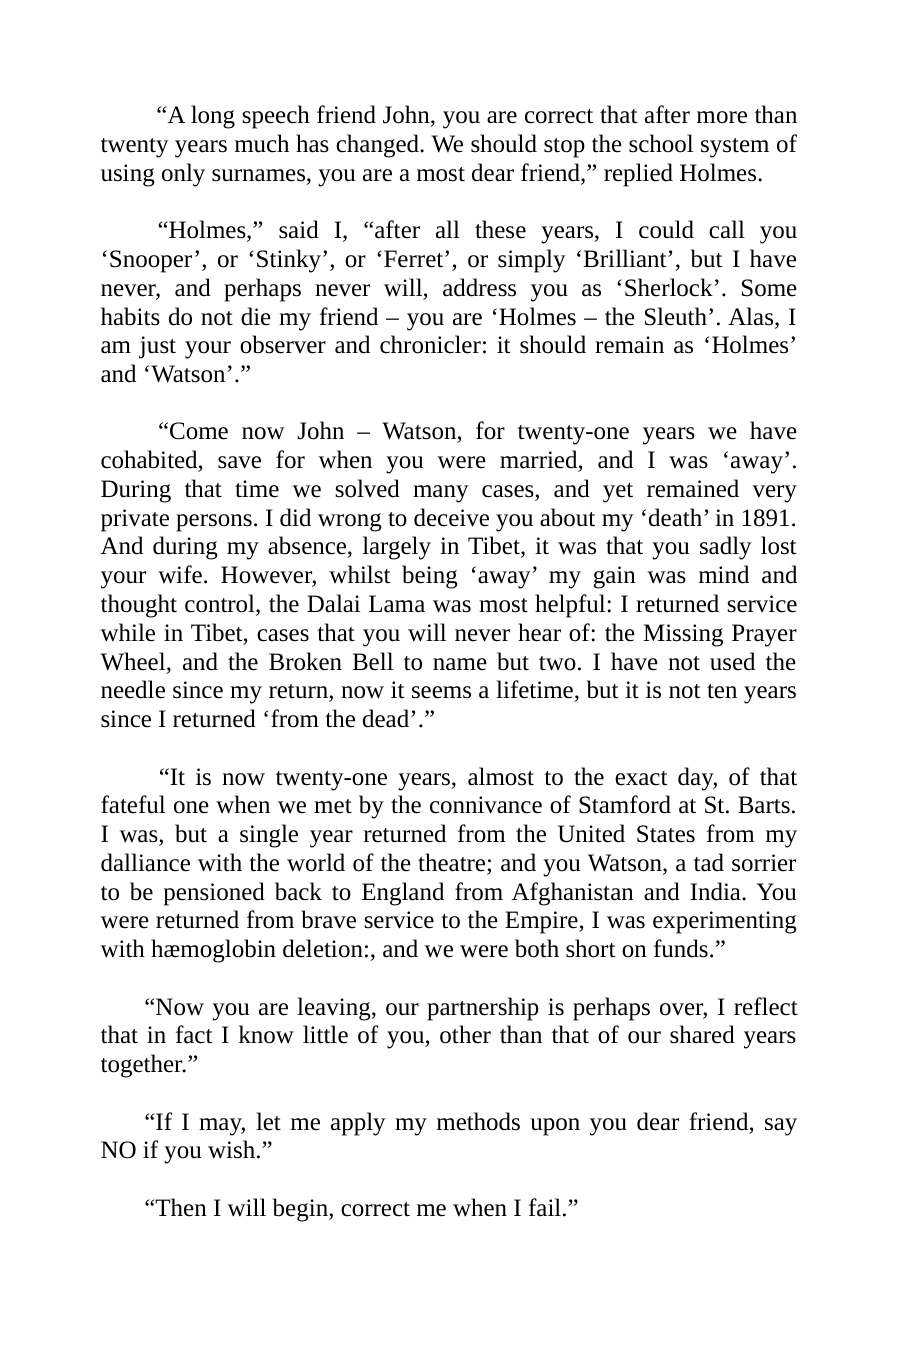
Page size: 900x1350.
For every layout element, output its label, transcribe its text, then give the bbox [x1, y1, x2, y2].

text “Come now John – Watson, for twenty-one years we have cohabited, save for when you were married, and I was ‘away’. During that time we solved many cases, and yet remained very private persons. I did wrong to deceive you about my ‘death’ in 1891. And during my absence, largely in Tibet, it was that you sadly lost your wife. However, whilst being ‘away’ my gain was mind and thought control, the Dalai Lama was most helpful: I returned service while in Tibet, cases that you will never hear of: the Missing Prayer Wheel, and the Broken Bell to name but two. I have not used the needle since my return, now it seems a lifetime, but it is not ten years since I returned ‘from the dead’.” [100, 417, 798, 733]
text “If I may, let me apply my methods upon you dear friend, say NO if you wish.” [100, 1107, 798, 1164]
text “It is now twenty-one years, almost to the exact day, of that fateful one when we met by the connivance of Stamford at St. Barts. I was, but a single year returned from the United States from my dalliance with the world of the theatre; and you Watson, a tad sorrier to be pensioned back to England from Afghanistan and India. You were returned from brave service to the Empire, I was experimenting with hæmoglobin deletion:, and we were both short on funds.” [100, 762, 798, 963]
text “A long speech friend John, you are correct that after more than twenty years much has changed. We should stop the school system of using only surnames, you are a most dear friend,” replied Holmes. [100, 100, 798, 187]
text “Then I will begin, correct me when I fail.” [100, 1193, 798, 1222]
text “Holmes,” said I, “after all these years, I could call you ‘Snooper’, or ‘Stinky’, or ‘Ferret’, or simply ‘Brilliant’, but I have never, and perhaps never will, address you as ‘Sherlock’. Some habits do not die my friend – you are ‘Holmes – the Sleuth’. Alas, I am just your observer and chronicler: it should remain as ‘Holmes’ and ‘Watson’.” [100, 215, 798, 388]
text “Now you are leaving, our partnership is perhaps over, I reflect that in fact I know little of you, other than that of our shared years together.” [100, 992, 798, 1078]
